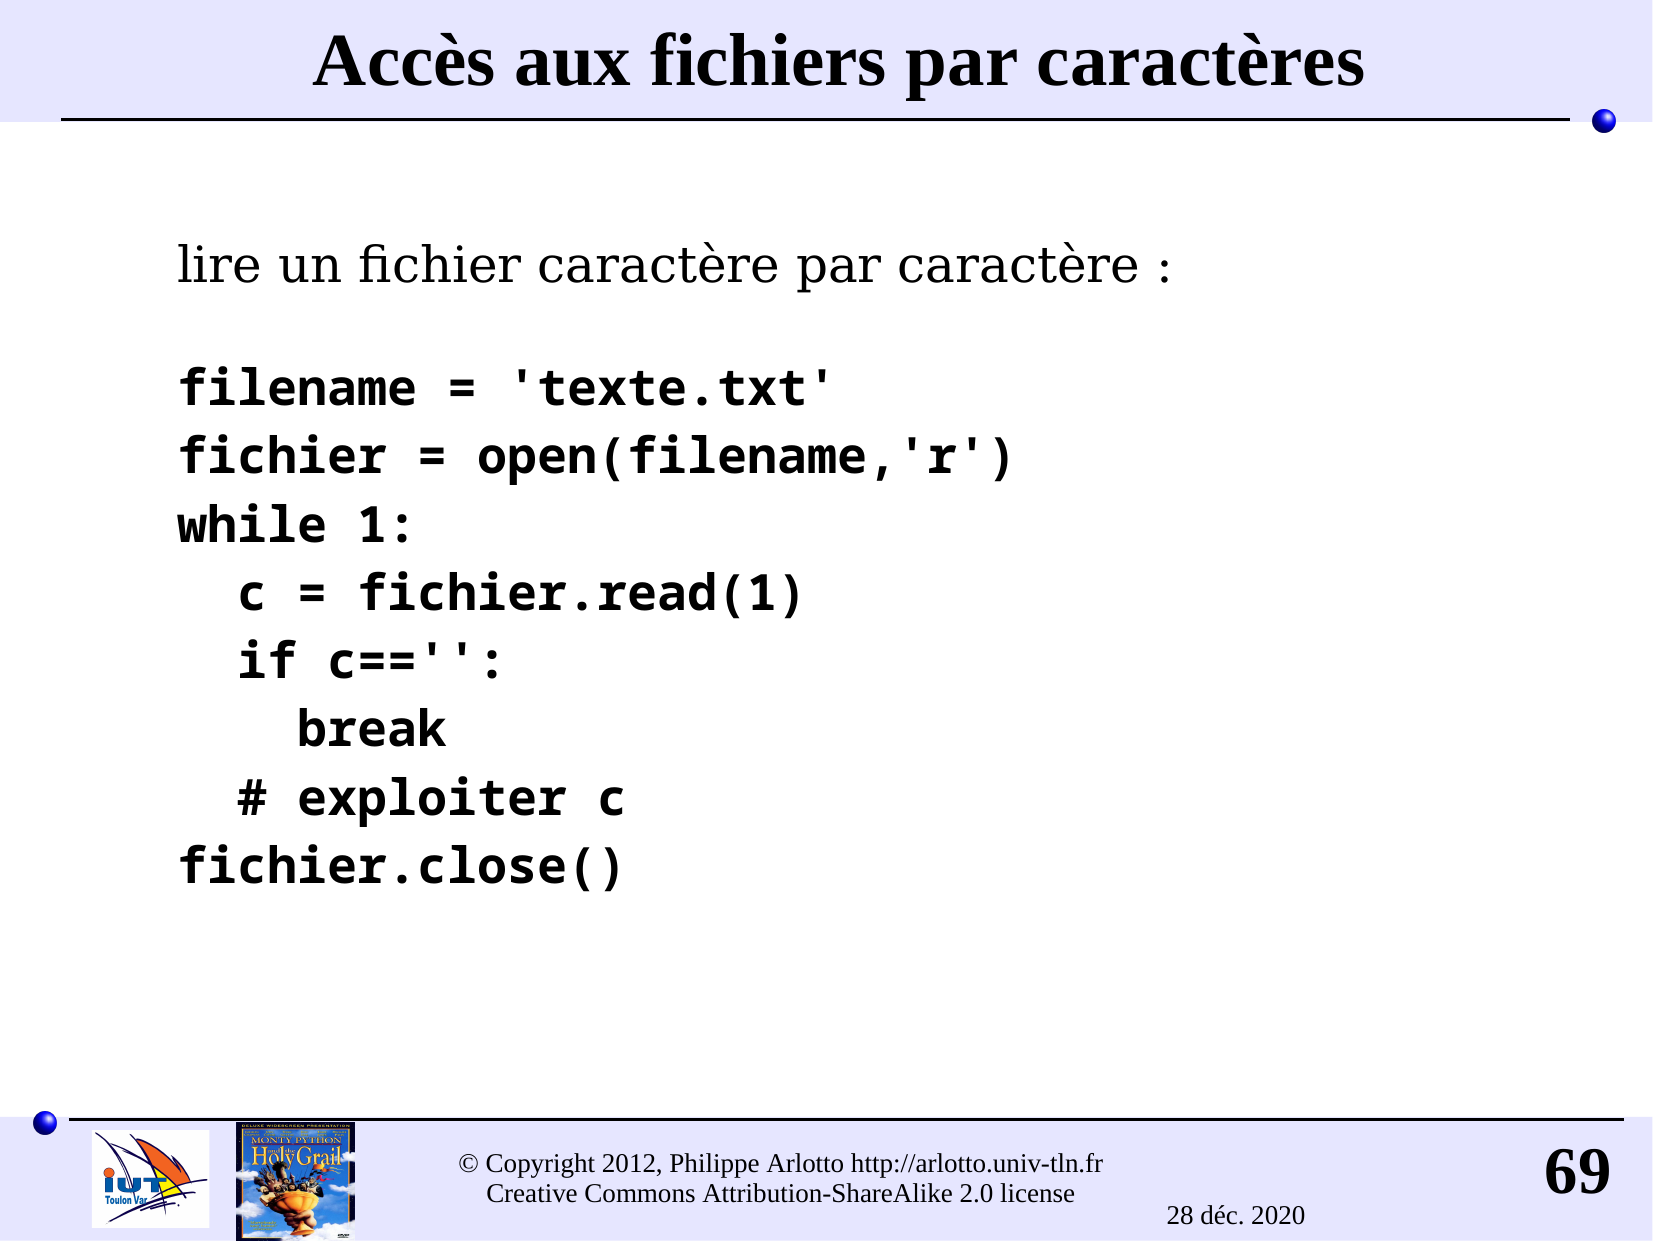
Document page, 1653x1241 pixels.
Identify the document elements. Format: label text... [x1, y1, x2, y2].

title Accès aux fichiers par caractères [95, 14, 1585, 107]
text_box lire un fichier caractère par caractère : filename = 'texte.txt' fichier = open(filename,'r') while 1: c = fichier.read(1) if c=='': break # exploiter c fichier.close() [177, 235, 1477, 886]
picture [236, 1122, 355, 1241]
